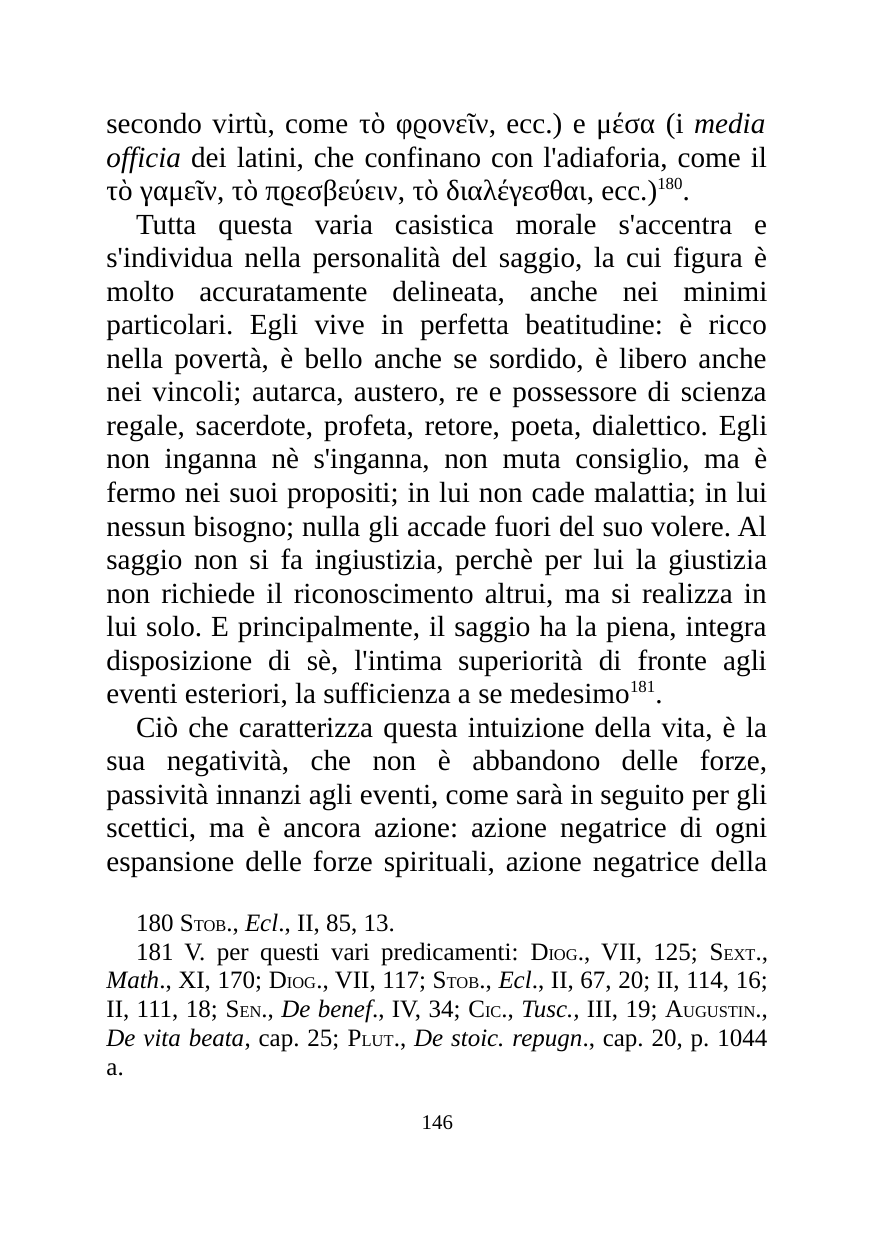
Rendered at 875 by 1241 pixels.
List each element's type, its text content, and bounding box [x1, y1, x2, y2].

text Stob., Ecl., II, 85, 13. [106, 908, 768, 937]
text V. per questi vari predicamenti: Diog., VII, 125; Sext., Math., XI, 170; Diog., VII, 117; Stob., Ecl., II, 67, 20; II, 114, 16; II, 111, 18; Sen., De benef., IV, 34; Cic., Tusc., III, 19; Augustin., De vita beata, cap. 25; Plut., De stoic. repugn., cap. 20, p. 1044 a. [106, 937, 768, 1080]
text Tutta questa varia casistica morale s'accentra e s'individua nella personalità del saggio, la cui figura è molto accuratamente delineata, anche nei minimi particolari. Egli vive in perfetta beatitudine: è ricco nella povertà, è bello anche se sordido, è libero anche nei vincoli; autarca, austero, re e possessore di scienza regale, sacerdote, profeta, retore, poeta, dialettico. Egli non inganna nè s'inganna, non muta consiglio, ma è fermo nei suoi propositi; in lui non cade malattia; in lui nessun bisogno; nulla gli accade fuori del suo volere. Al saggio non si fa ingiustizia, perchè per lui la giustizia non richiede il riconoscimento altrui, ma si realizza in lui solo. E principalmente, il saggio ha la piena, integra disposizione di sè, l'intima superiorità di fronte agli eventi esteriori, la sufficienza a se medesimo. [106, 207, 768, 710]
text secondo virtù, come τὸ φϱονεῖν, ecc.) e μέσα (i media officia dei latini, che confinano con l'adiaforia, come il τὸ γαμεῖν, τὸ πϱεσβεύειν, τὸ διαλέγεσθαι, ecc.). [106, 106, 768, 207]
text Ciò che caratterizza questa intuizione della vita, è la sua negatività, che non è abbandono delle forze, passività innanzi agli eventi, come sarà in seguito per gli scettici, ma è ancora azione: azione negatrice di ogni espansione delle forze spirituali, azione negatrice della [106, 710, 768, 878]
